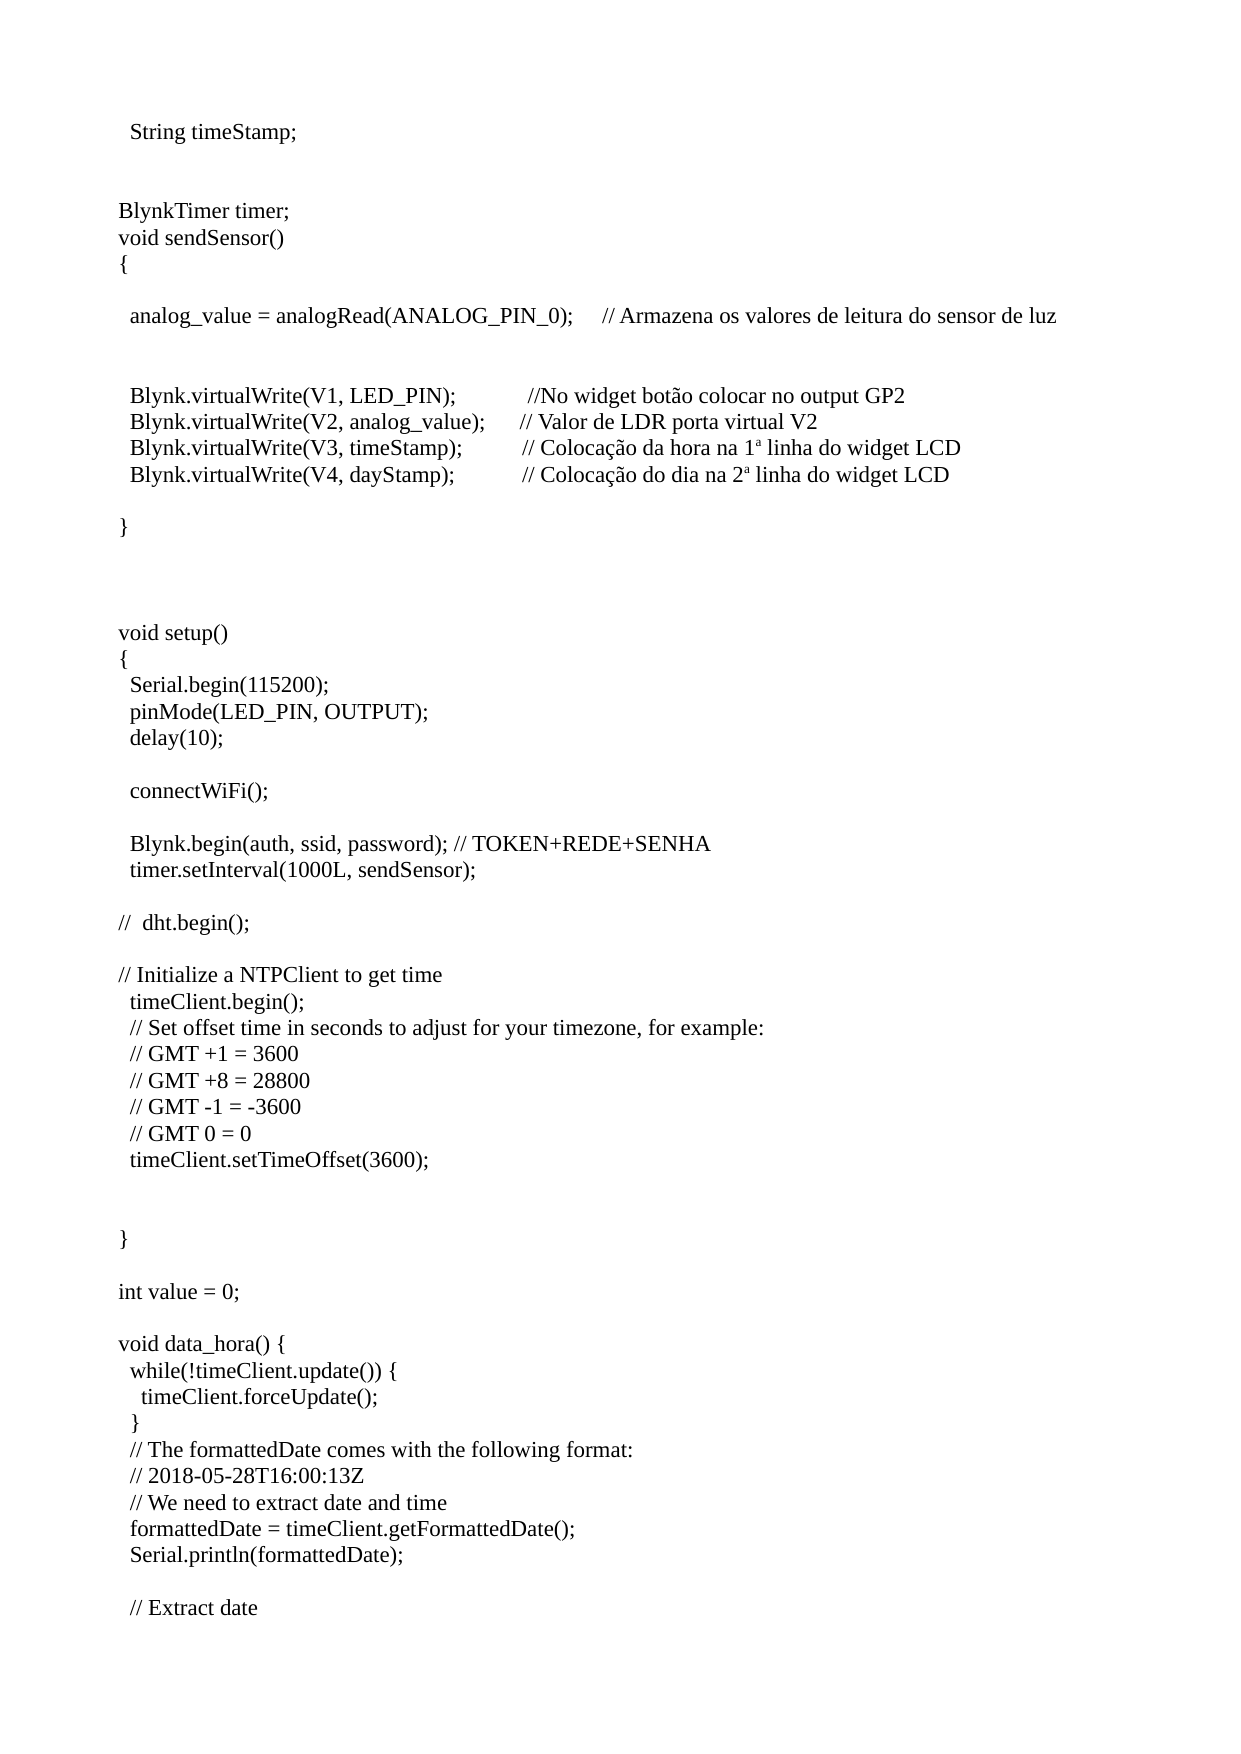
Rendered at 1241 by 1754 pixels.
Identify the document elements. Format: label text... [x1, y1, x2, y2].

text void setup() [118, 619, 1122, 645]
text // Set offset time in seconds to adjust for your timezone, for example: [118, 1014, 1122, 1041]
text Serial.println(formattedDate); [118, 1541, 1122, 1568]
text String timeStamp; [118, 118, 1122, 144]
text timeClient.begin(); [118, 988, 1122, 1014]
text delay(10); [118, 724, 1122, 751]
text timer.setInterval(1000L, sendSensor); [118, 856, 1122, 882]
text Blynk.virtualWrite(V3, timeStamp); // Colocação da hora na 1a linha do widget LCD [118, 434, 1122, 461]
text } [118, 513, 1122, 540]
text void data_hora() { [118, 1330, 1122, 1357]
text Blynk.virtualWrite(V1, LED_PIN); //No widget botão colocar no output GP2 [118, 382, 1122, 408]
text // GMT -1 = -3600 [118, 1093, 1122, 1119]
text } [118, 1409, 1122, 1436]
text timeClient.forceUpdate(); [118, 1383, 1122, 1409]
text } [118, 1225, 1122, 1251]
text formattedDate = timeClient.getFormattedDate(); [118, 1515, 1122, 1541]
text Serial.begin(115200); [118, 672, 1122, 698]
text // dht.begin(); [118, 909, 1122, 935]
text // We need to extract date and time [118, 1488, 1122, 1515]
text while(!timeClient.update()) { [118, 1357, 1122, 1383]
text // GMT +1 = 3600 [118, 1041, 1122, 1067]
text // GMT 0 = 0 [118, 1119, 1122, 1146]
text Blynk.begin(auth, ssid, password); // TOKEN+REDE+SENHA [118, 830, 1122, 856]
text // Extract date [118, 1594, 1122, 1620]
text BlynkTimer timer; [118, 197, 1122, 223]
text int value = 0; [118, 1278, 1122, 1304]
text { [118, 250, 1122, 276]
text connectWiFi(); [118, 777, 1122, 803]
text // 2018-05-28T16:00:13Z [118, 1462, 1122, 1488]
text { [118, 645, 1122, 672]
text // Initialize a NTPClient to get time [118, 961, 1122, 988]
text // The formattedDate comes with the following format: [118, 1436, 1122, 1462]
text // GMT +8 = 28800 [118, 1067, 1122, 1093]
text timeClient.setTimeOffset(3600); [118, 1146, 1122, 1172]
text pinMode(LED_PIN, OUTPUT); [118, 698, 1122, 724]
text Blynk.virtualWrite(V2, analog_value); // Valor de LDR porta virtual V2 [118, 408, 1122, 434]
text analog_value = analogRead(ANALOG_PIN_0); // Armazena os valores de leitura do sensor de luz [118, 303, 1122, 329]
text Blynk.virtualWrite(V4, dayStamp); // Colocação do dia na 2a linha do widget LCD [118, 461, 1122, 487]
text void sendSensor() [118, 223, 1122, 250]
